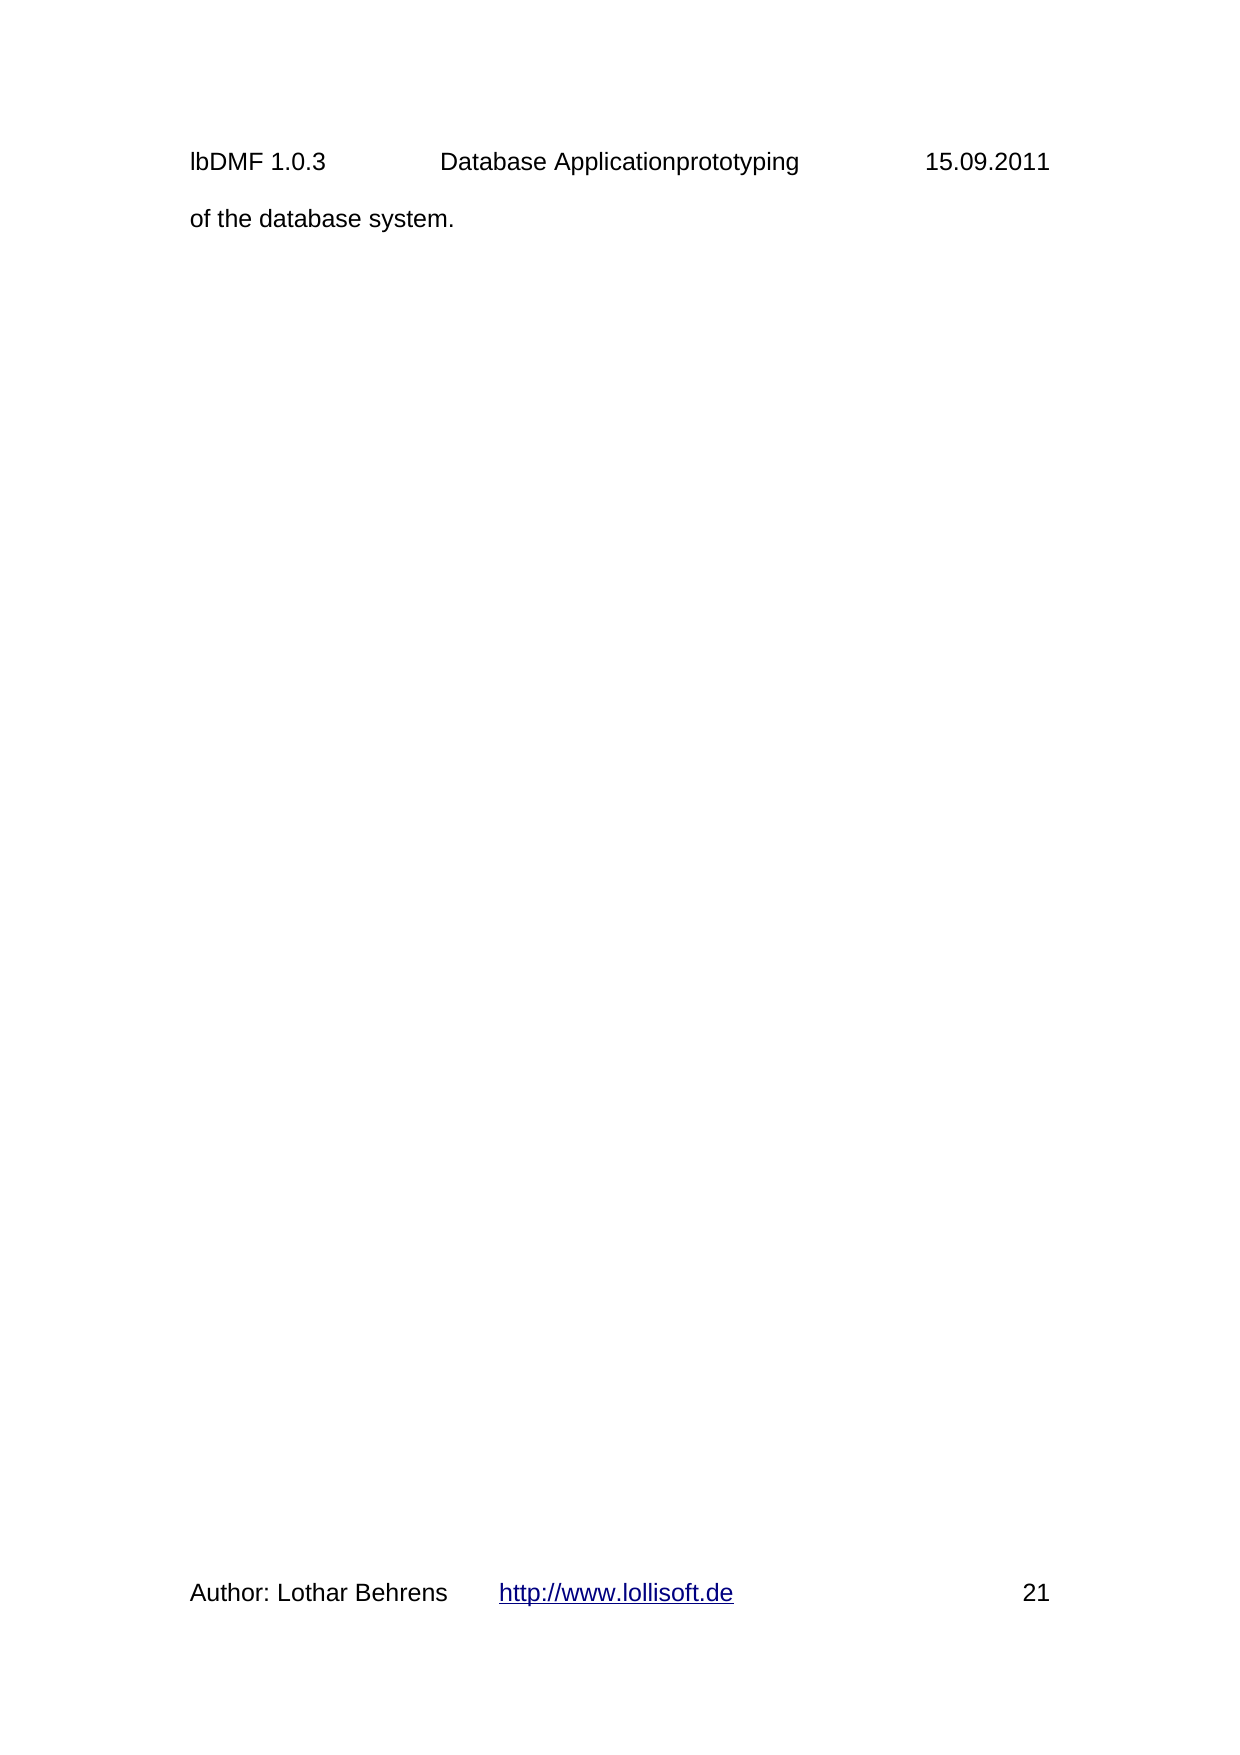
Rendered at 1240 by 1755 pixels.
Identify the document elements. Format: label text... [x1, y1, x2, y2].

text of the database system. [189, 205, 1050, 233]
